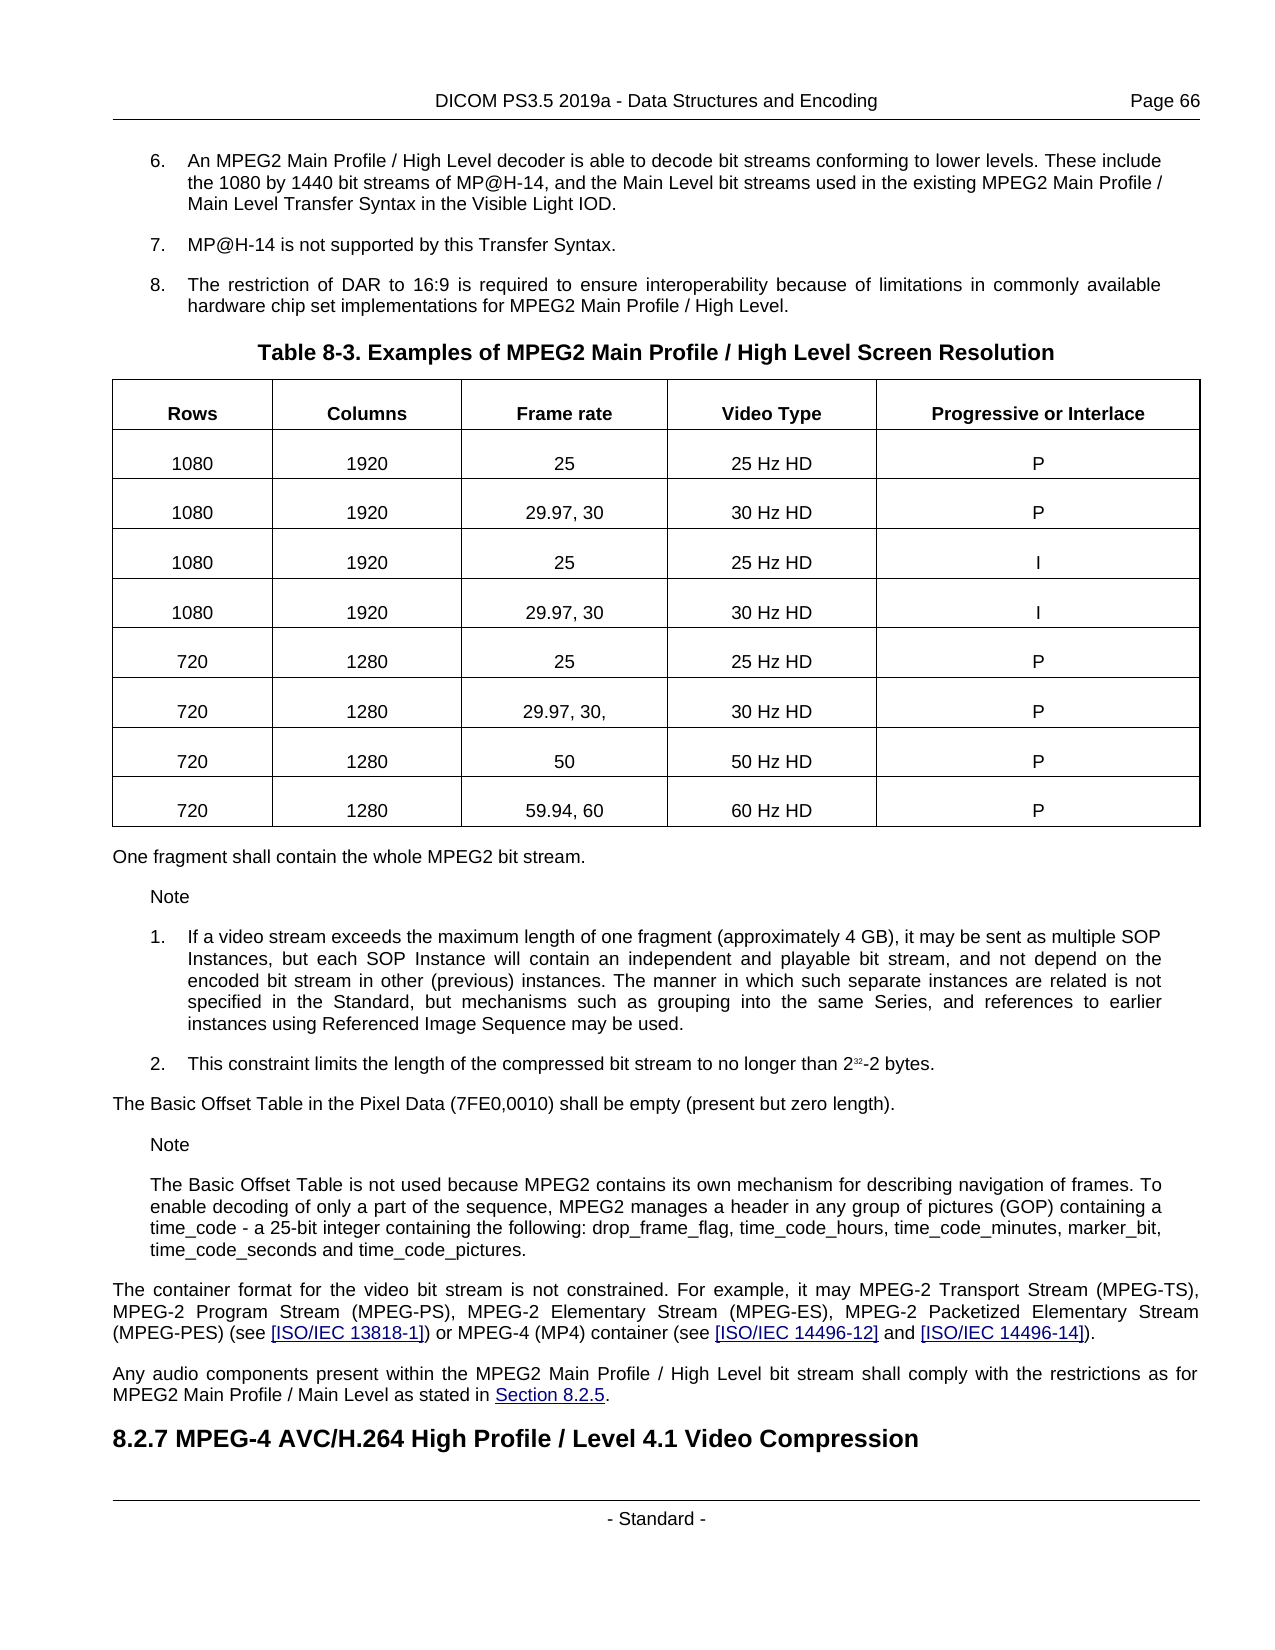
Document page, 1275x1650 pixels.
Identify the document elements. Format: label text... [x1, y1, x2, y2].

table_cell 1080 [113, 430, 272, 478]
list An MPEG2 Main Profile / High Level decoder is able to decode bit streams conforming to lower levels. These include the 1080 by 1440 bit streams of MP@H-14, and the Main Level bit streams used in the existing MPEG2 Main Profile / Main Level Transfer Syntax in the Visible Light IOD. [150, 150, 1162, 215]
table_cell P [877, 628, 1199, 677]
table_cell 1080 [113, 579, 272, 627]
text Note [150, 886, 1162, 908]
text The container format for the video bit stream is not constrained. For example, it may MPEG-2 Transport Stream (MPEG-TS), MPEG-2 Program Stream (MPEG-PS), MPEG-2 Elementary Stream (MPEG-ES), MPEG-2 Packetized Elementary Stream (MPEG-PES) (see [ISO/IEC 13818-1]) or MPEG-4 (MP4) container (see [ISO/IEC 14496-12] and [ISO/IEC 14496-14]). [112, 1279, 1200, 1343]
table_cell 1280 [273, 728, 461, 776]
table_cell 29.97, 30 [462, 579, 667, 627]
table_header Video Type [668, 380, 876, 428]
text Table 8-3. Examples of MPEG2 Main Profile / High Level Screen Resolution [112, 339, 1200, 365]
table_cell 1920 [273, 579, 461, 627]
text The Basic Offset Table in the Pixel Data (7FE0,0010) shall be empty (present but zero length). [112, 1093, 1200, 1115]
table_cell 720 [113, 628, 272, 677]
table_cell 25 [462, 430, 667, 478]
table_cell I [877, 529, 1199, 577]
text One fragment shall contain the whole MPEG2 bit stream. [112, 846, 1200, 867]
list This constraint limits the length of the compressed bit stream to no longer than 232-2 bytes. [150, 1053, 1162, 1074]
text The Basic Offset Table is not used because MPEG2 contains its own mechanism for describing navigation of frames. To enable decoding of only a part of the sequence, MPEG2 manages a header in any group of pictures (GOP) containing a time_code - a 25-bit integer containing the following: drop_frame_flag, time_code_hours, time_code_minutes, marker_bit, time_code_seconds and time_code_pictures. [150, 1174, 1162, 1260]
table_cell 1920 [273, 529, 461, 577]
table_cell I [877, 579, 1199, 627]
table_cell 50 [462, 728, 667, 776]
table_header Progressive or Interlace [877, 380, 1199, 428]
text 8.2.7 MPEG-4 AVC/H.264 High Profile / Level 4.1 Video Compression [112, 1424, 1200, 1453]
table_cell P [877, 479, 1199, 528]
table_cell 720 [113, 728, 272, 776]
table_cell 50 Hz HD [668, 728, 876, 776]
table_cell 59.94, 60 [462, 777, 667, 826]
table_cell 720 [113, 777, 272, 826]
table_cell 60 Hz HD [668, 777, 876, 826]
table_cell 1280 [273, 678, 461, 727]
table_cell 1080 [113, 479, 272, 528]
table_cell P [877, 728, 1199, 776]
table_cell 25 [462, 529, 667, 577]
table_cell 25 Hz HD [668, 430, 876, 478]
table_cell 25 Hz HD [668, 628, 876, 677]
table_cell 1280 [273, 628, 461, 677]
table_header Columns [273, 380, 461, 428]
table_cell 30 Hz HD [668, 479, 876, 528]
table_cell 29.97, 30, [462, 678, 667, 727]
table_cell 720 [113, 678, 272, 727]
table_cell 25 [462, 628, 667, 677]
table_cell 1920 [273, 479, 461, 528]
table_cell P [877, 777, 1199, 826]
table_cell P [877, 430, 1199, 478]
text Note [150, 1133, 1162, 1155]
table_cell 30 Hz HD [668, 579, 876, 627]
list The restriction of DAR to 16:9 is required to ensure interoperability because of limitations in commonly available hardware chip set implementations for MPEG2 Main Profile / High Level. [150, 274, 1162, 317]
table_header Frame rate [462, 380, 667, 428]
list MP@H-14 is not supported by this Transfer Syntax. [150, 233, 1162, 255]
text Any audio components present within the MPEG2 Main Profile / High Level bit stream shall comply with the restrictions as for MPEG2 Main Profile / Main Level as stated in Section 8.2.5. [112, 1362, 1200, 1405]
list If a video stream exceeds the maximum length of one fragment (approximately 4 GB), it may be sent as multiple SOP Instances, but each SOP Instance will contain an independent and playable bit stream, and not depend on the encoded bit stream in other (previous) instances. The manner in which such separate instances are related is not specified in the Standard, but mechanisms such as grouping into the same Series, and references to earlier instances using Referenced Image Sequence may be used. [150, 926, 1162, 1034]
table_cell P [877, 678, 1199, 727]
table_cell 1080 [113, 529, 272, 577]
table_cell 29.97, 30 [462, 479, 667, 528]
table_header Rows [113, 380, 272, 428]
table_cell 1920 [273, 430, 461, 478]
table_cell 25 Hz HD [668, 529, 876, 577]
table_cell 30 Hz HD [668, 678, 876, 727]
table_cell 1280 [273, 777, 461, 826]
